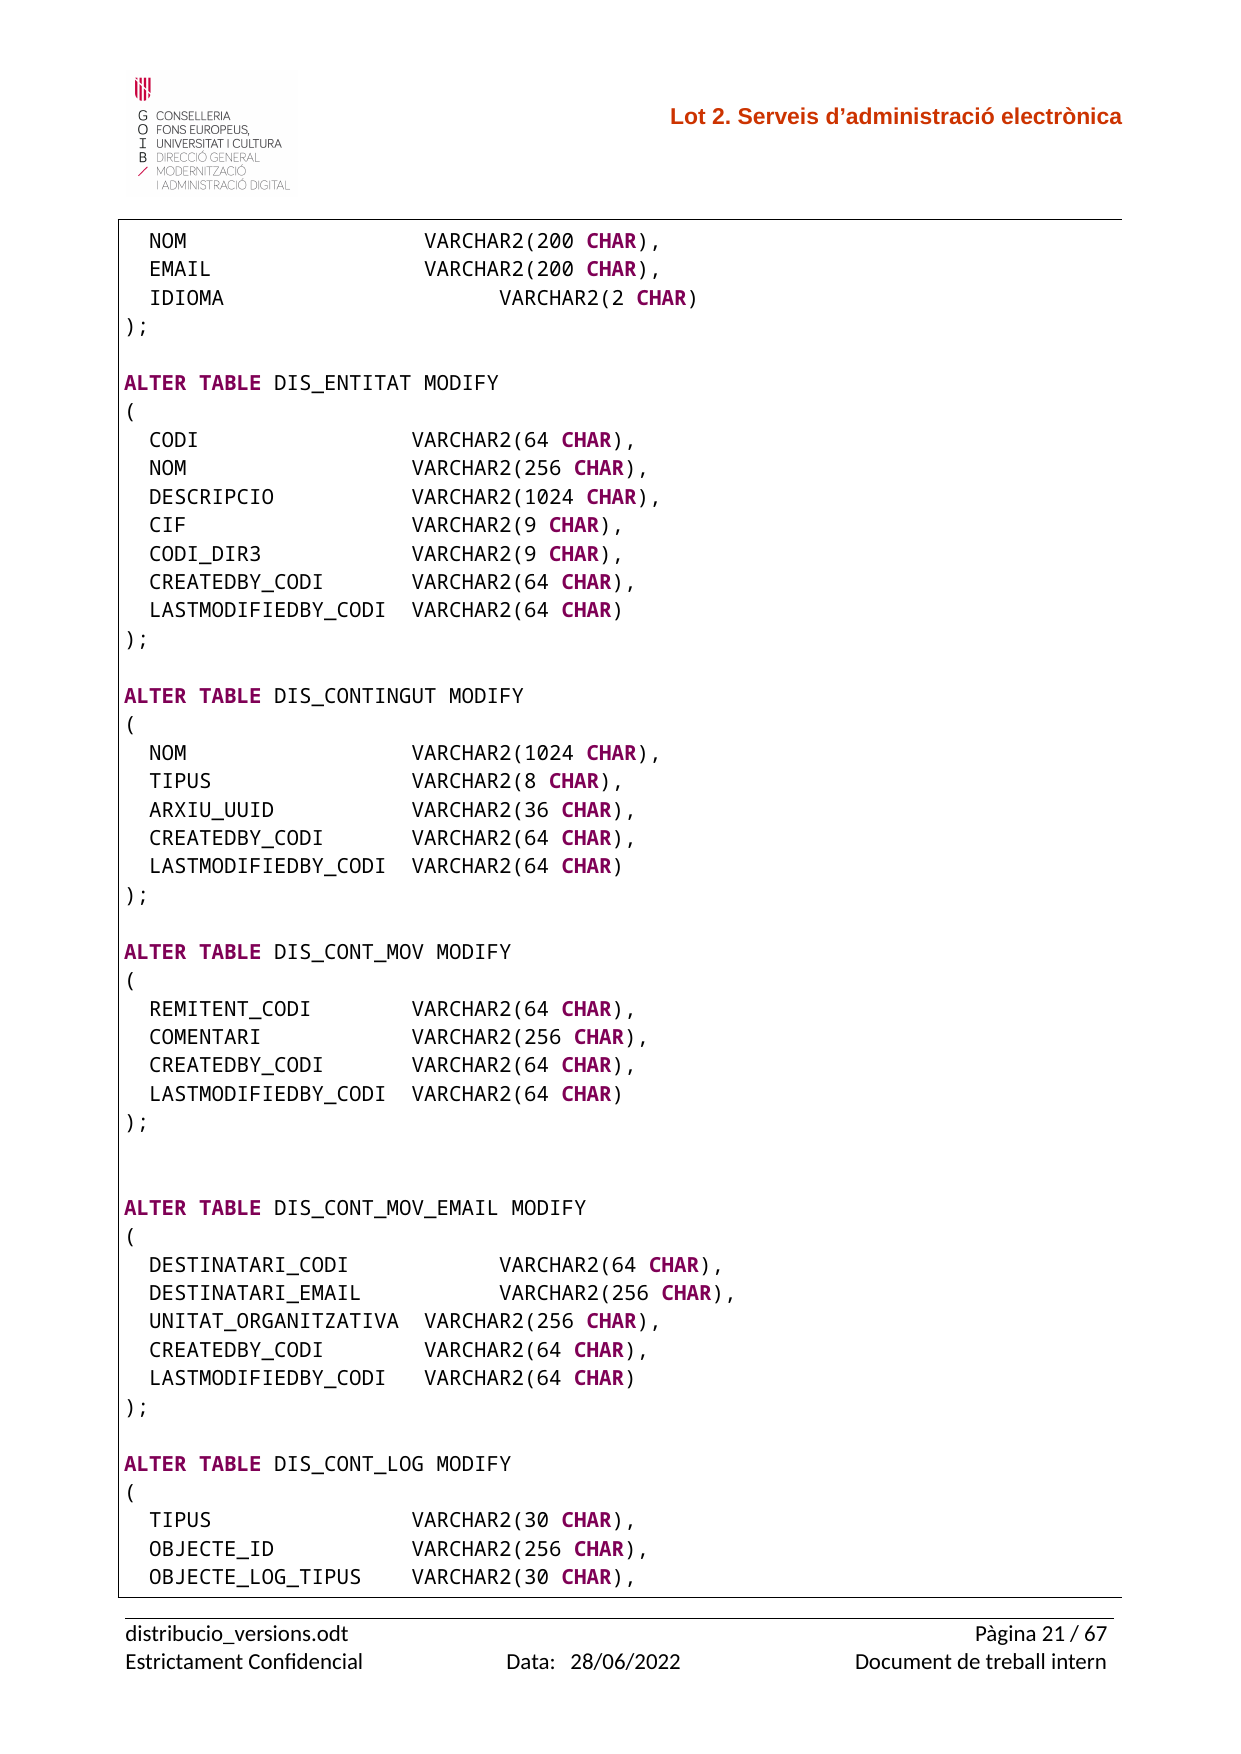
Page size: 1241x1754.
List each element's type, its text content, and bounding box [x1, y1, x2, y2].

picture [126, 70, 299, 197]
table_header NOM VARCHAR2(200 CHAR), EMAIL VARCHAR2(200 CHAR), IDIOMA VARCHAR2(2 CHAR) ); ALTER TABLE DIS_ENTITAT MODIFY ( CODI VARCHAR2(64 CHAR), NOM VARCHAR2(256 CHAR), DESCRIPCIO VARCHAR2(1024 CHAR), CIF VARCHAR2(9 CHAR), CODI_DIR3 VARCHAR2(9 CHAR), CREATEDBY_CODI VARCHAR2(64 CHAR), LASTMODIFIEDBY_CODI VARCHAR2(64 CHAR) ); ALTER TABLE DIS_CONTINGUT MODIFY ( NOM VARCHAR2(1024 CHAR), TIPUS VARCHAR2(8 CHAR), ARXIU_UUID VARCHAR2(36 CHAR), CREATEDBY_CODI VARCHAR2(64 CHAR), LASTMODIFIEDBY_CODI VARCHAR2(64 CHAR) ); ALTER TABLE DIS_CONT_MOV MODIFY ( REMITENT_CODI VARCHAR2(64 CHAR), COMENTARI VARCHAR2(256 CHAR), CREATEDBY_CODI VARCHAR2(64 CHAR), LASTMODIFIEDBY_CODI VARCHAR2(64 CHAR) ); ALTER TABLE DIS_CONT_MOV_EMAIL MODIFY ( DESTINATARI_CODI VARCHAR2(64 CHAR), DESTINATARI_EMAIL VARCHAR2(256 CHAR), UNITAT_ORGANITZATIVA VARCHAR2(256 CHAR), CREATEDBY_CODI VARCHAR2(64 CHAR), LASTMODIFIEDBY_CODI VARCHAR2(64 CHAR) ); ALTER TABLE DIS_CONT_LOG MODIFY ( TIPUS VARCHAR2(30 CHAR), OBJECTE_ID VARCHAR2(256 CHAR), OBJECTE_LOG_TIPUS VARCHAR2(30 CHAR), [119, 220, 1122, 1597]
